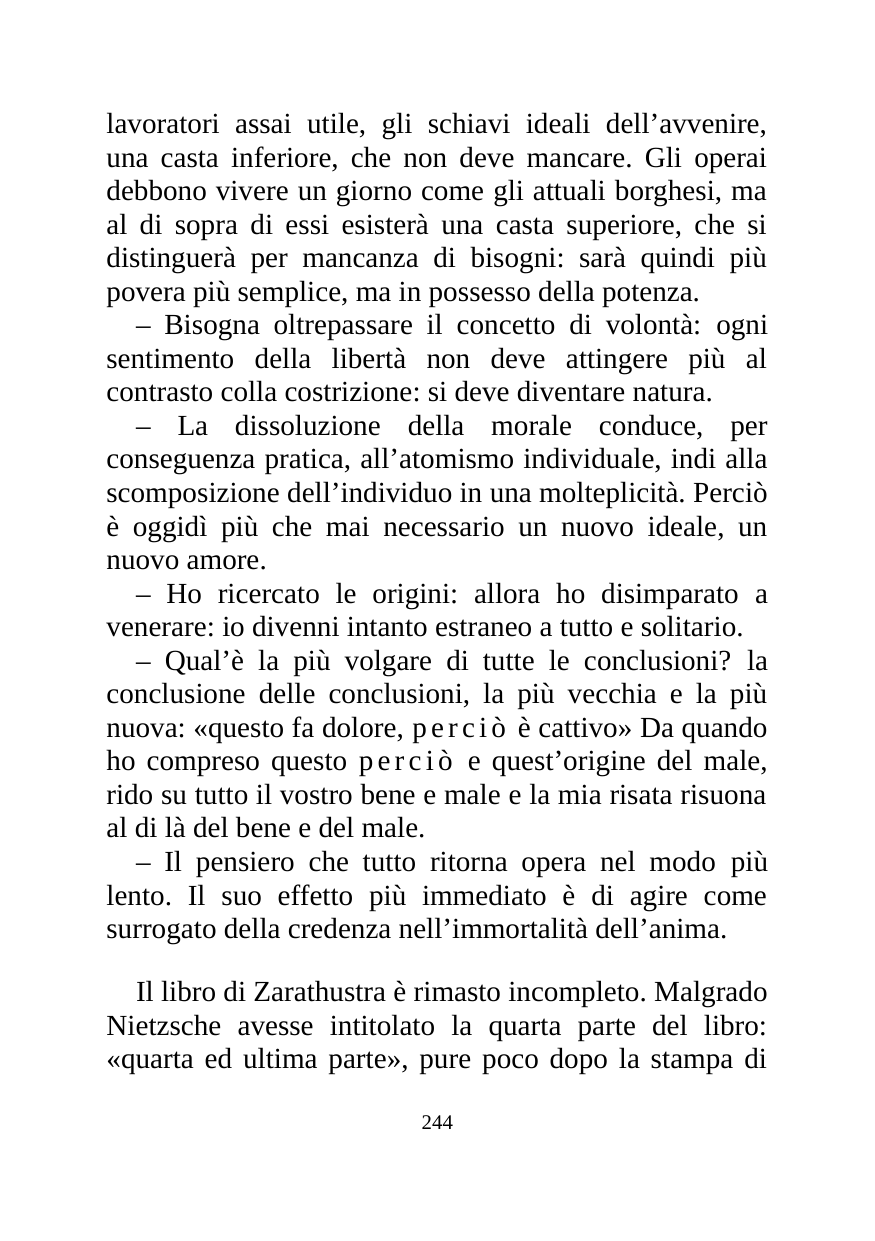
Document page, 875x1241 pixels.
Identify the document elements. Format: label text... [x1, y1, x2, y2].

text – Ho ricercato le origini: allora ho disimparato a venerare: io divenni intanto estraneo a tutto e solitario. [106, 576, 768, 643]
text – Qual’è la più volgare di tutte le conclusioni? la conclusione delle conclusioni, la più vecchia e la più nuova: «questo fa dolore, perciò è cattivo» Da quando ho compreso questo perciò e quest’origine del male, rido su tutto il vostro bene e male e la mia risata risuona al di là del bene e del male. [106, 643, 768, 844]
text – Bisogna oltrepassare il concetto di volontà: ogni sentimento della libertà non deve attingere più al contrasto colla costrizione: si deve diventare natura. [106, 307, 768, 408]
text lavoratori assai utile, gli schiavi ideali dell’avvenire, una casta inferiore, che non deve mancare. Gli operai debbono vivere un giorno come gli attuali borghesi, ma al di sopra di essi esisterà una casta superiore, che si distinguerà per mancanza di bisogni: sarà quindi più povera più semplice, ma in possesso della potenza. [106, 106, 768, 307]
text Il libro di Zarathustra è rimasto incompleto. Malgrado Nietzsche avesse intitolato la quarta parte del libro: «quarta ed ultima parte», pure poco dopo la stampa di [106, 974, 768, 1075]
text – La dissoluzione della morale conduce, per conseguenza pratica, all’atomismo individuale, indi alla scomposizione dell’individuo in una molteplicità. Perciò è oggidì più che mai necessario un nuovo ideale, un nuovo amore. [106, 408, 768, 576]
text – Il pensiero che tutto ritorna opera nel modo più lento. Il suo effetto più immediato è di agire come surrogato della credenza nell’immortalità dell’anima. [106, 844, 768, 945]
